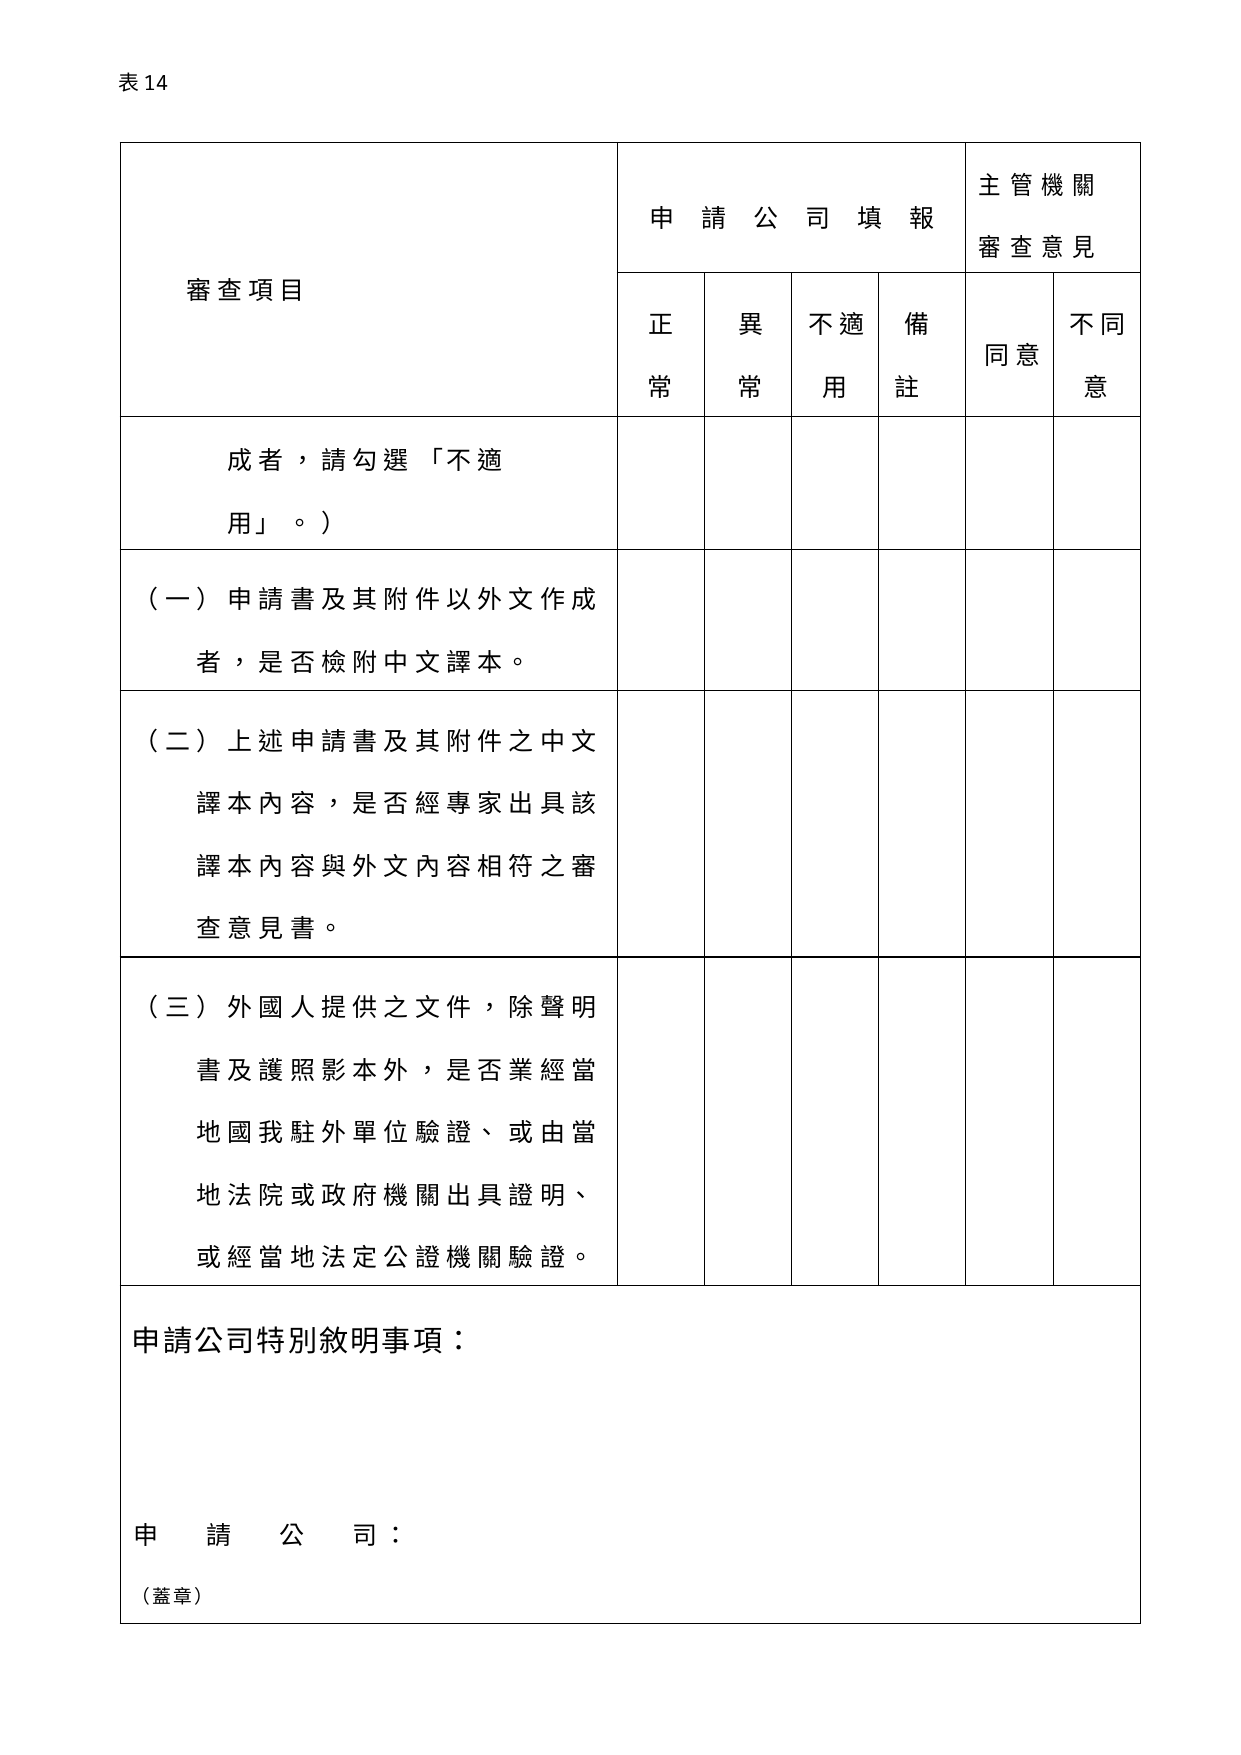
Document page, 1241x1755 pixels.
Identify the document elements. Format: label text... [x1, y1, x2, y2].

table_cell [618, 958, 704, 1285]
table_cell [1054, 417, 1140, 548]
table_cell [966, 550, 1053, 690]
table_cell [618, 417, 704, 548]
table_cell （二）上述申請書及其附件之中文譯本內容，是否經專家出具該譯本內容與外文內容相符之審查意見書。 [121, 691, 617, 956]
table_header 申 請 公 司 填 報 [618, 143, 965, 272]
table_cell [705, 958, 791, 1285]
table_cell [1054, 550, 1140, 690]
table_cell （一）申請書及其附件以外文作成者，是否檢附中文譯本。 [121, 550, 617, 690]
table_cell 不同意 [1054, 273, 1140, 416]
table_cell 異 常 [705, 273, 791, 416]
table_cell [792, 417, 878, 548]
table_cell [879, 691, 965, 956]
table_header 審查項目 [121, 143, 617, 416]
table_cell [618, 550, 704, 690]
table_cell [879, 550, 965, 690]
table_header 主管機關 審查意見 [966, 143, 1140, 272]
table_cell 正 常 [618, 273, 704, 416]
table_cell [966, 691, 1053, 956]
table_cell [966, 958, 1053, 1285]
table_cell （三）外國人提供之文件，除聲明書及護照影本外，是否業經當地國我駐外單位驗證、或由當地法院或政府機關出具證明、或經當地法定公證機關驗證。 [121, 958, 617, 1285]
table_cell 備 註 [879, 273, 965, 416]
table_cell [1054, 958, 1140, 1285]
table_cell [879, 958, 965, 1285]
table_cell [618, 691, 704, 956]
table_cell 成者，請勾選「不適用」。） [121, 417, 617, 548]
table_cell [792, 691, 878, 956]
table_cell 申請公司特別敘明事項： 申 請 公 司： （蓋章） [121, 1286, 1140, 1623]
table_cell [1054, 691, 1140, 956]
table_cell 同意 [966, 273, 1053, 416]
table_cell [792, 550, 878, 690]
table_cell 不適用 [792, 273, 878, 416]
table_cell [705, 691, 791, 956]
table_cell [705, 417, 791, 548]
table_cell [966, 417, 1053, 548]
table_cell [879, 417, 965, 548]
table_cell [705, 550, 791, 690]
table_cell [792, 958, 878, 1285]
